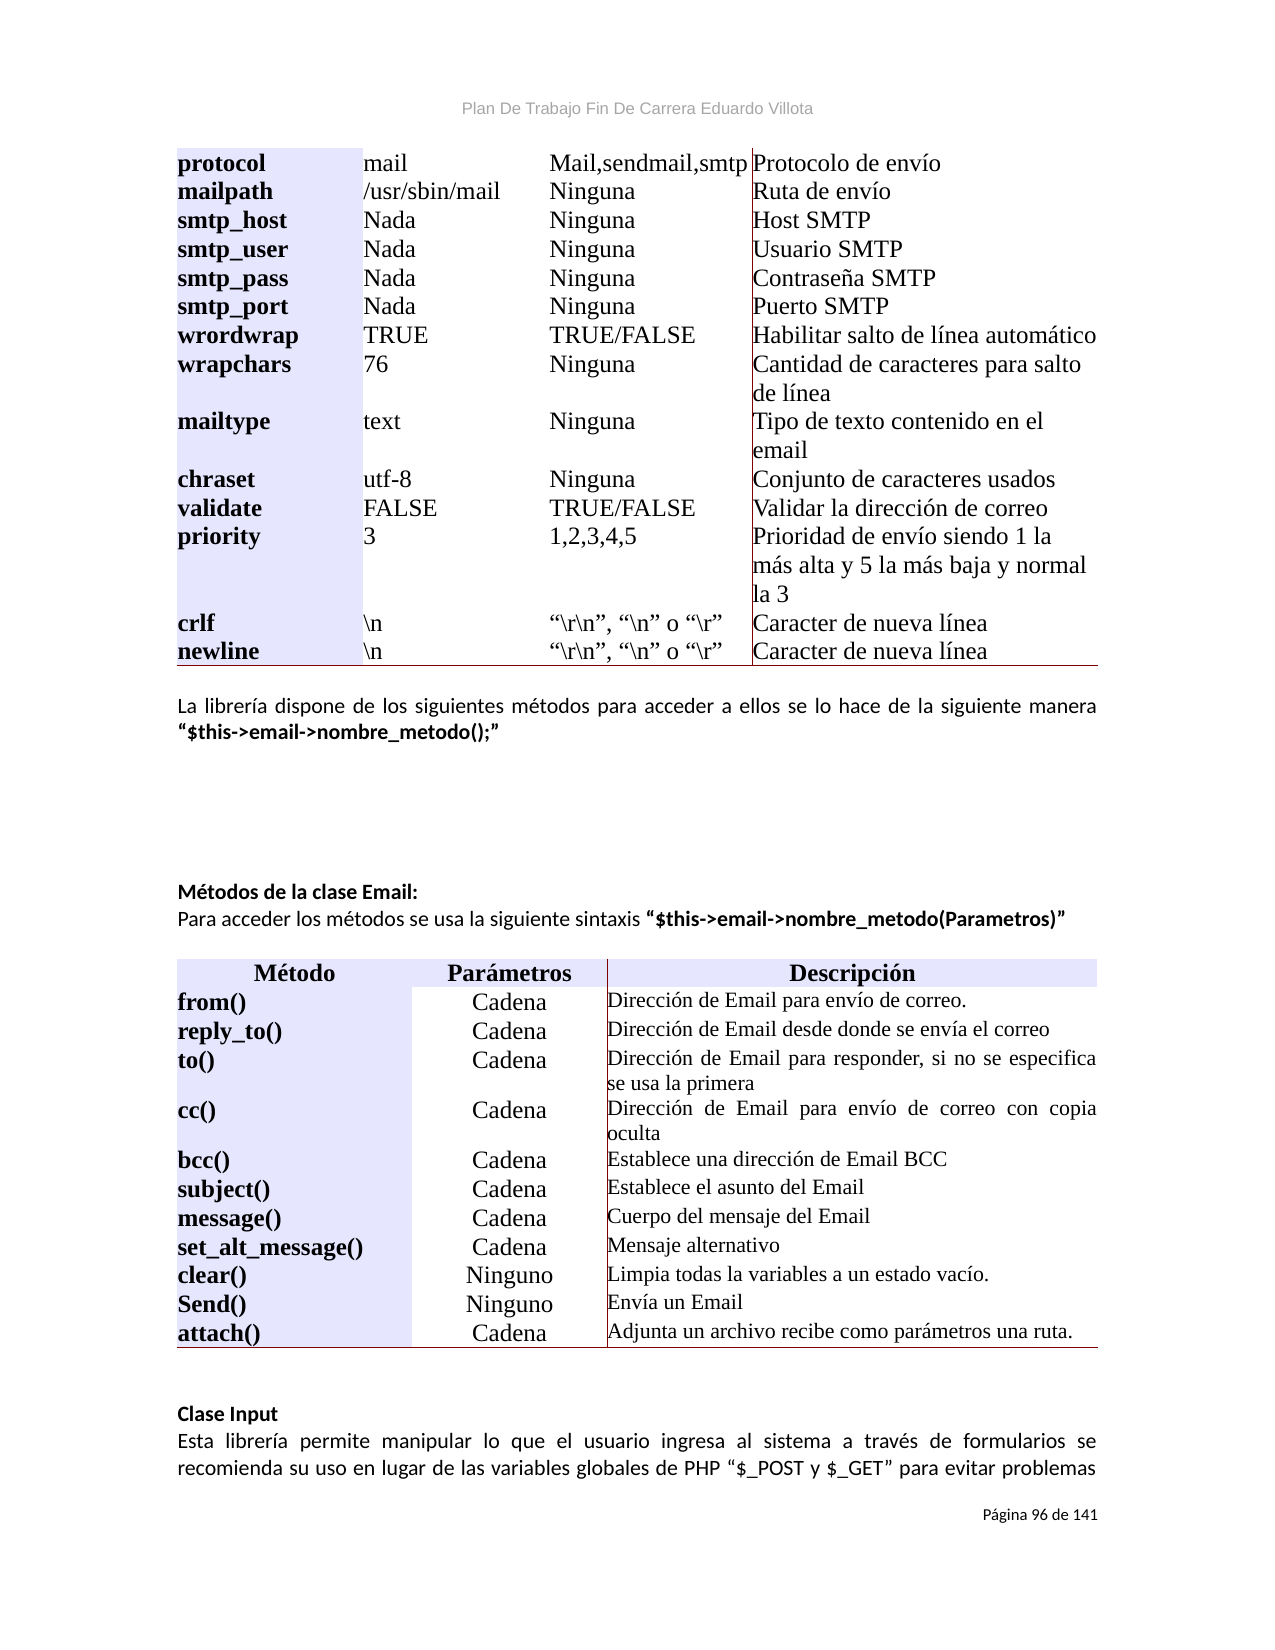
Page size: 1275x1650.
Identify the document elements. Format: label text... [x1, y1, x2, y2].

text Esta librería permite manipular lo que el usuario ingresa al sistema a través de formularios se recomienda su uso en lugar de las variables globales de PHP “$_POST y $_GET” para evitar problemas [177, 1427, 1098, 1480]
table_cell Validar la dirección de correo [753, 493, 1097, 521]
table_cell from() [177, 987, 412, 1016]
table_cell Cadena [412, 1016, 607, 1045]
table_cell Cadena [412, 1174, 607, 1203]
table_cell Establece el asunto del Email [608, 1174, 1097, 1203]
table_cell Prioridad de envío siendo 1 la más alta y 5 la más baja y normal la 3 [753, 521, 1097, 608]
table_cell Dirección de Email para responder, si no se especifica se usa la primera [608, 1045, 1097, 1095]
table_cell mailtype [177, 406, 363, 464]
table_cell Cuerpo del mensaje del Email [608, 1203, 1097, 1232]
table_cell TRUE/FALSE [549, 320, 752, 349]
table_cell mailpath [177, 176, 363, 205]
table_cell chraset [177, 464, 363, 493]
table_cell Habilitar salto de línea automático [753, 320, 1097, 349]
text Para acceder los métodos se usa la siguiente sintaxis “$this->email->nombre_metodo(Parametros)” [177, 905, 1098, 932]
table_cell Ninguna [549, 234, 752, 263]
table_cell Nada [363, 263, 549, 291]
table_cell Protocolo de envío [753, 148, 1097, 176]
table_cell Cadena [412, 1146, 607, 1174]
table_cell Mensaje alternativo [608, 1232, 1097, 1261]
table_cell Nada [363, 205, 549, 234]
table_cell Contraseña SMTP [753, 263, 1097, 291]
table_cell Ninguna [549, 176, 752, 205]
table_cell Cadena [412, 1095, 607, 1146]
table_cell protocol [177, 148, 363, 176]
table_cell reply_to() [177, 1016, 412, 1045]
table_cell Tipo de texto contenido en el email [753, 406, 1097, 464]
table_cell Host SMTP [753, 205, 1097, 234]
table_cell Usuario SMTP [753, 234, 1097, 263]
table_cell smtp_port [177, 291, 363, 320]
table_cell Dirección de Email desde donde se envía el correo [608, 1016, 1097, 1045]
table_cell priority [177, 521, 363, 608]
table_cell wrordwrap [177, 320, 363, 349]
table_cell Ninguna [549, 205, 752, 234]
table_cell Ninguno [412, 1289, 607, 1318]
table_cell Cadena [412, 1232, 607, 1261]
table_cell set_alt_message() [177, 1232, 412, 1261]
table_cell validate [177, 493, 363, 521]
table_cell \n [363, 636, 549, 665]
table_cell Mail,sendmail,smtp [549, 148, 752, 176]
table_cell newline [177, 636, 363, 665]
table_cell message() [177, 1203, 412, 1232]
table_cell Ninguna [549, 263, 752, 291]
table_cell to() [177, 1045, 412, 1095]
table_cell /usr/sbin/mail [363, 176, 549, 205]
table_cell Envía un Email [608, 1289, 1097, 1318]
table_cell smtp_user [177, 234, 363, 263]
table_cell 3 [363, 521, 549, 608]
table_cell 1,2,3,4,5 [549, 521, 752, 608]
table_cell Cadena [412, 1318, 607, 1347]
table_cell crlf [177, 608, 363, 636]
table_cell Ninguno [412, 1261, 607, 1289]
table_cell TRUE [363, 320, 549, 349]
table_header Parámetros [412, 959, 607, 987]
table_cell Cadena [412, 987, 607, 1016]
table_cell “\r\n”, “\n” o “\r” [549, 608, 752, 636]
table_cell FALSE [363, 493, 549, 521]
table_cell smtp_host [177, 205, 363, 234]
table_cell wrapchars [177, 349, 363, 406]
table_cell Cadena [412, 1203, 607, 1232]
table_cell “\r\n”, “\n” o “\r” [549, 636, 752, 665]
table_cell Cantidad de caracteres para salto de línea [753, 349, 1097, 406]
table_cell subject() [177, 1174, 412, 1203]
text Clase Input [177, 1400, 1098, 1427]
table_cell Caracter de nueva línea [753, 636, 1097, 665]
table_cell Dirección de Email para envío de correo. [608, 987, 1097, 1016]
table_cell Ninguna [549, 291, 752, 320]
table_cell 76 [363, 349, 549, 406]
table_cell Conjunto de caracteres usados [753, 464, 1097, 493]
table_cell Nada [363, 291, 549, 320]
table_cell Limpia todas la variables a un estado vacío. [608, 1261, 1097, 1289]
table_cell Establece una dirección de Email BCC [608, 1146, 1097, 1174]
table_cell clear() [177, 1261, 412, 1289]
table_cell Dirección de Email para envío de correo con copia oculta [608, 1095, 1097, 1146]
table_cell Cadena [412, 1045, 607, 1095]
table_cell Ninguna [549, 349, 752, 406]
table_cell Caracter de nueva línea [753, 608, 1097, 636]
table_cell text [363, 406, 549, 464]
table_cell mail [363, 148, 549, 176]
table_cell Ruta de envío [753, 176, 1097, 205]
text Métodos de la clase Email: [177, 878, 1098, 905]
text La librería dispone de los siguientes métodos para acceder a ellos se lo hace de la siguiente manera “$this->email->nombre_metodo();” [177, 692, 1098, 745]
table_cell smtp_pass [177, 263, 363, 291]
table_cell bcc() [177, 1146, 412, 1174]
table_cell utf-8 [363, 464, 549, 493]
table_cell cc() [177, 1095, 412, 1146]
table_cell TRUE/FALSE [549, 493, 752, 521]
table_header Descripción [608, 959, 1097, 987]
table_cell Send() [177, 1289, 412, 1318]
table_cell Nada [363, 234, 549, 263]
table_cell Adjunta un archivo recibe como parámetros una ruta. [608, 1318, 1097, 1347]
table_cell Ninguna [549, 406, 752, 464]
table_cell \n [363, 608, 549, 636]
table_cell attach() [177, 1318, 412, 1347]
table_cell Puerto SMTP [753, 291, 1097, 320]
table_header Método [177, 959, 412, 987]
table_cell Ninguna [549, 464, 752, 493]
